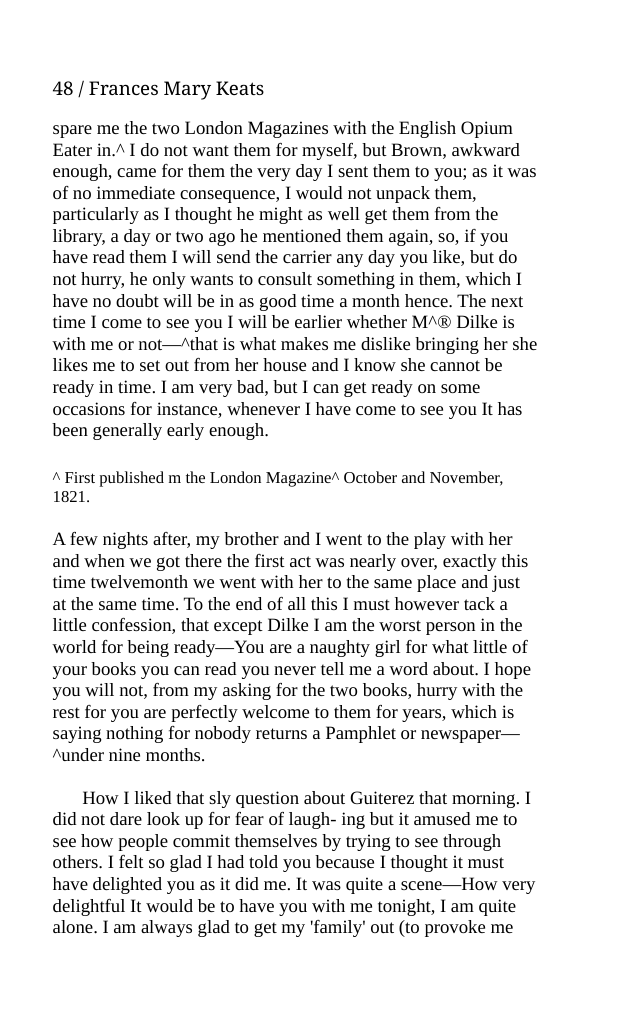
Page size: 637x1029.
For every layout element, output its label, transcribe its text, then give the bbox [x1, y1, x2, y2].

text spare me the two London Magazines with the English Opium Eater in.^ I do not want them for myself, but Brown, awkward enough, came for them the very day I sent them to you; as it was of no immediate consequence, I would not unpack them, particularly as I thought he might as well get them from the library, a day or two ago he mentioned them again, so, if you have read them I will send the carrier any day you like, but do not hurry, he only wants to consult something in them, which I have no doubt will be in as good time a month hence. The next time I come to see you I will be earlier whether M^® Dilke is with me or not—^that is what makes me dislike bringing her she likes me to set out from her house and I know she cannot be ready in time. I am very bad, but I can get ready on some occasions for instance, whenever I have come to see you It has been generally early enough. [52, 117, 538, 441]
text How I liked that sly question about Guiterez that morning. I did not dare look up for fear of laugh- ing but it amused me to see how people commit themselves by trying to see through others. I felt so glad I had told you because I thought it must have delighted you as it did me. It was quite a scene—How very delightful It would be to have you with me tonight, I am quite alone. I am always glad to get my 'family' out (to provoke me [52, 787, 538, 938]
text A few nights after, my brother and I went to the play with her and when we got there the first act was nearly over, exactly this time twelvemonth we went with her to the same place and just at the same time. To the end of all this I must however tack a little confession, that except Dilke I am the worst person in the world for being ready—You are a naughty girl for what little of your books you can read you never tell me a word about. I hope you will not, from my asking for the two books, hurry with the rest for you are perfectly welcome to them for years, which is saying nothing for nobody returns a Pamphlet or newspaper—^under nine months. [52, 528, 538, 765]
text ^ First published m the London Magazine^ October and November, 1821. [52, 468, 538, 506]
